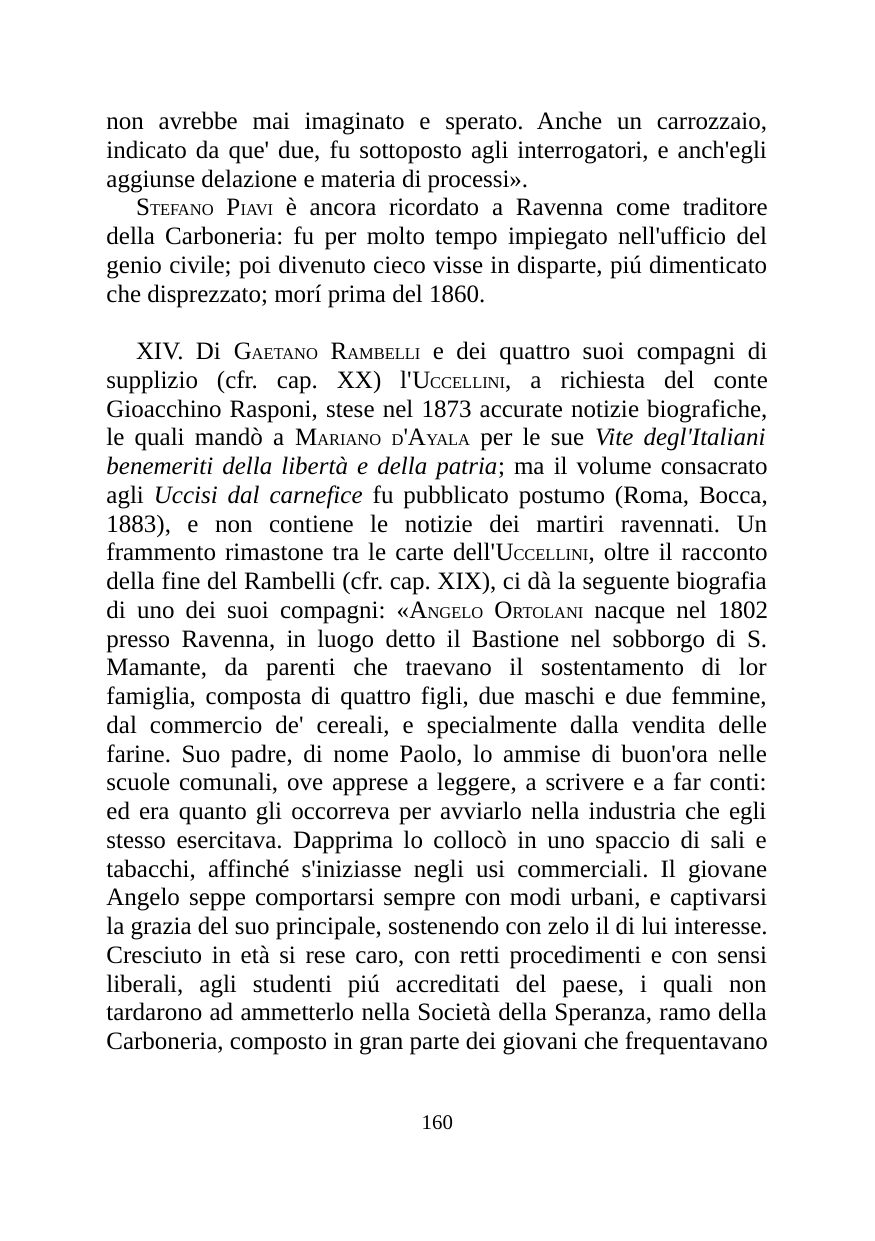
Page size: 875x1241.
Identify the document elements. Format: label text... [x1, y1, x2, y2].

text non avrebbe mai imaginato e sperato. Anche un carrozzaio, indicato da que' due, fu sottoposto agli interrogatori, e anch'egli aggiunse delazione e materia di processi». [106, 106, 768, 192]
text XIV. Di Gaetano Rambelli e dei quattro suoi compagni di supplizio (cfr. cap. XX) l'Uccellini, a richiesta del conte Gioacchino Rasponi, stese nel 1873 accurate notizie biografiche, le quali mandò a Mariano d'Ayala per le sue Vite degl'Italiani benemeriti della libertà e della patria; ma il volume consacrato agli Uccisi dal carnefice fu pubblicato postumo (Roma, Bocca, 1883), e non contiene le notizie dei martiri ravennati. Un frammento rimastone tra le carte dell'Uccellini, oltre il racconto della fine del Rambelli (cfr. cap. XIX), ci dà la seguente biografia di uno dei suoi compagni: «Angelo Ortolani nacque nel 1802 presso Ravenna, in luogo detto il Bastione nel sobborgo di S. Mamante, da parenti che traevano il sostentamento di lor famiglia, composta di quattro figli, due maschi e due femmine, dal commercio de' cereali, e specialmente dalla vendita delle farine. Suo padre, di nome Paolo, lo ammise di buon'ora nelle scuole comunali, ove apprese a leggere, a scrivere e a far conti: ed era quanto gli occorreva per avviarlo nella industria che egli stesso esercitava. Dapprima lo collocò in uno spaccio di sali e tabacchi, affinché s'iniziasse negli usi commerciali. Il giovane Angelo seppe comportarsi sempre con modi urbani, e captivarsi la grazia del suo principale, sostenendo con zelo il di lui interesse. Cresciuto in età si rese caro, con retti procedimenti e con sensi liberali, agli studenti piú accreditati del paese, i quali non tardarono ad ammetterlo nella Società della Speranza, ramo della Carboneria, composto in gran parte dei giovani che frequentavano [106, 336, 768, 1055]
text Stefano Piavi è ancora ricordato a Ravenna come traditore della Carboneria: fu per molto tempo impiegato nell'ufficio del genio civile; poi divenuto cieco visse in disparte, piú dimenticato che disprezzato; morí prima del 1860. [106, 192, 768, 307]
